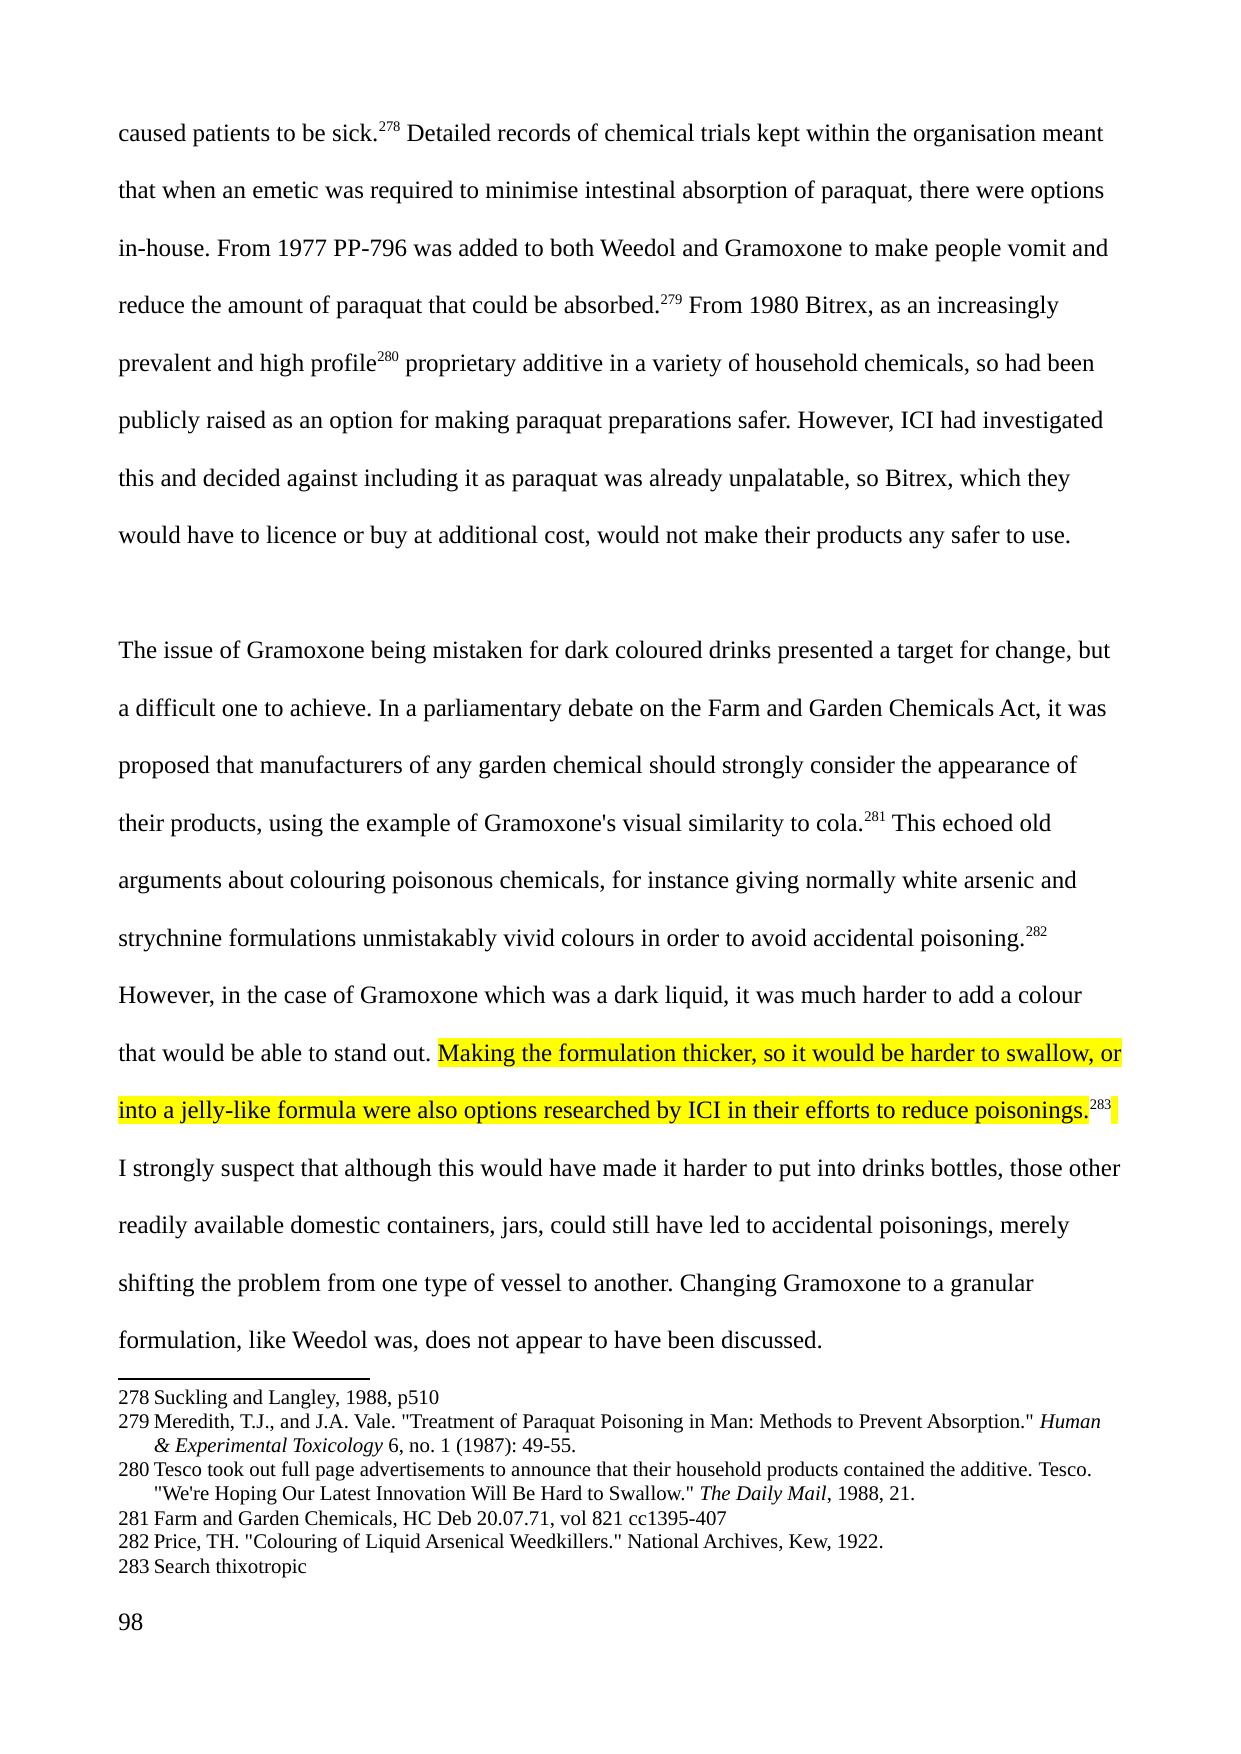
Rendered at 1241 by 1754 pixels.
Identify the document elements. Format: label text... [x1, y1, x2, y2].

text Meredith, T.J., and J.A. Vale. "Treatment of Paraquat Poisoning in Man: Methods to Prevent Absorption." Human & Experimental Toxicology 6, no. 1 (1987): 49-55. [118, 1409, 1122, 1457]
text Tesco took out full page advertisements to announce that their household products contained the additive. Tesco. "We're Hoping Our Latest Innovation Will Be Hard to Swallow." The Daily Mail, 1988, 21. [118, 1457, 1122, 1505]
text Suckling and Langley, 1988, p510 [118, 1385, 1122, 1409]
text Search thixotropic [118, 1553, 1122, 1578]
text The issue of Gramoxone being mistaken for dark coloured drinks presented a target for change, but a difficult one to achieve. In a parliamentary debate on the Farm and Garden Chemicals Act, it was proposed that manufacturers of any garden chemical should strongly consider the appearance of their products, using the example of Gramoxone's visual similarity to cola. This echoed old arguments about colouring poisonous chemicals, for instance giving normally white arsenic and strychnine formulations unmistakably vivid colours in order to avoid accidental poisoning. However, in the case of Gramoxone which was a dark liquid, it was much harder to add a colour that would be able to stand out. Making the formulation thicker, so it would be harder to swallow, or into a jelly-like formula were also options researched by ICI in their efforts to reduce poisonings. I strongly suspect that although this would have made it harder to put into drinks bottles, those other readily available domestic containers, jars, could still have led to accidental poisonings, merely shifting the problem from one type of vessel to another. Changing Gramoxone to a granular formulation, like Weedol was, does not appear to have been discussed. [118, 636, 1122, 1354]
text caused patients to be sick. Detailed records of chemical trials kept within the organisation meant that when an emetic was required to minimise intestinal absorption of paraquat, there were options in-house. From 1977 PP-796 was added to both Weedol and Gramoxone to make people vomit and reduce the amount of paraquat that could be absorbed. From 1980 Bitrex, as an increasingly prevalent and high profile proprietary additive in a variety of household chemicals, so had been publicly raised as an option for making paraquat preparations safer. However, ICI had investigated this and decided against including it as paraquat was already unpalatable, so Bitrex, which they would have to licence or buy at additional cost, would not make their products any safer to use. [118, 118, 1122, 549]
text Farm and Garden Chemicals, HC Deb 20.07.71, vol 821 cc1395-407 [118, 1505, 1122, 1529]
text Price, TH. "Colouring of Liquid Arsenical Weedkillers." National Archives, Kew, 1922. [118, 1529, 1122, 1553]
